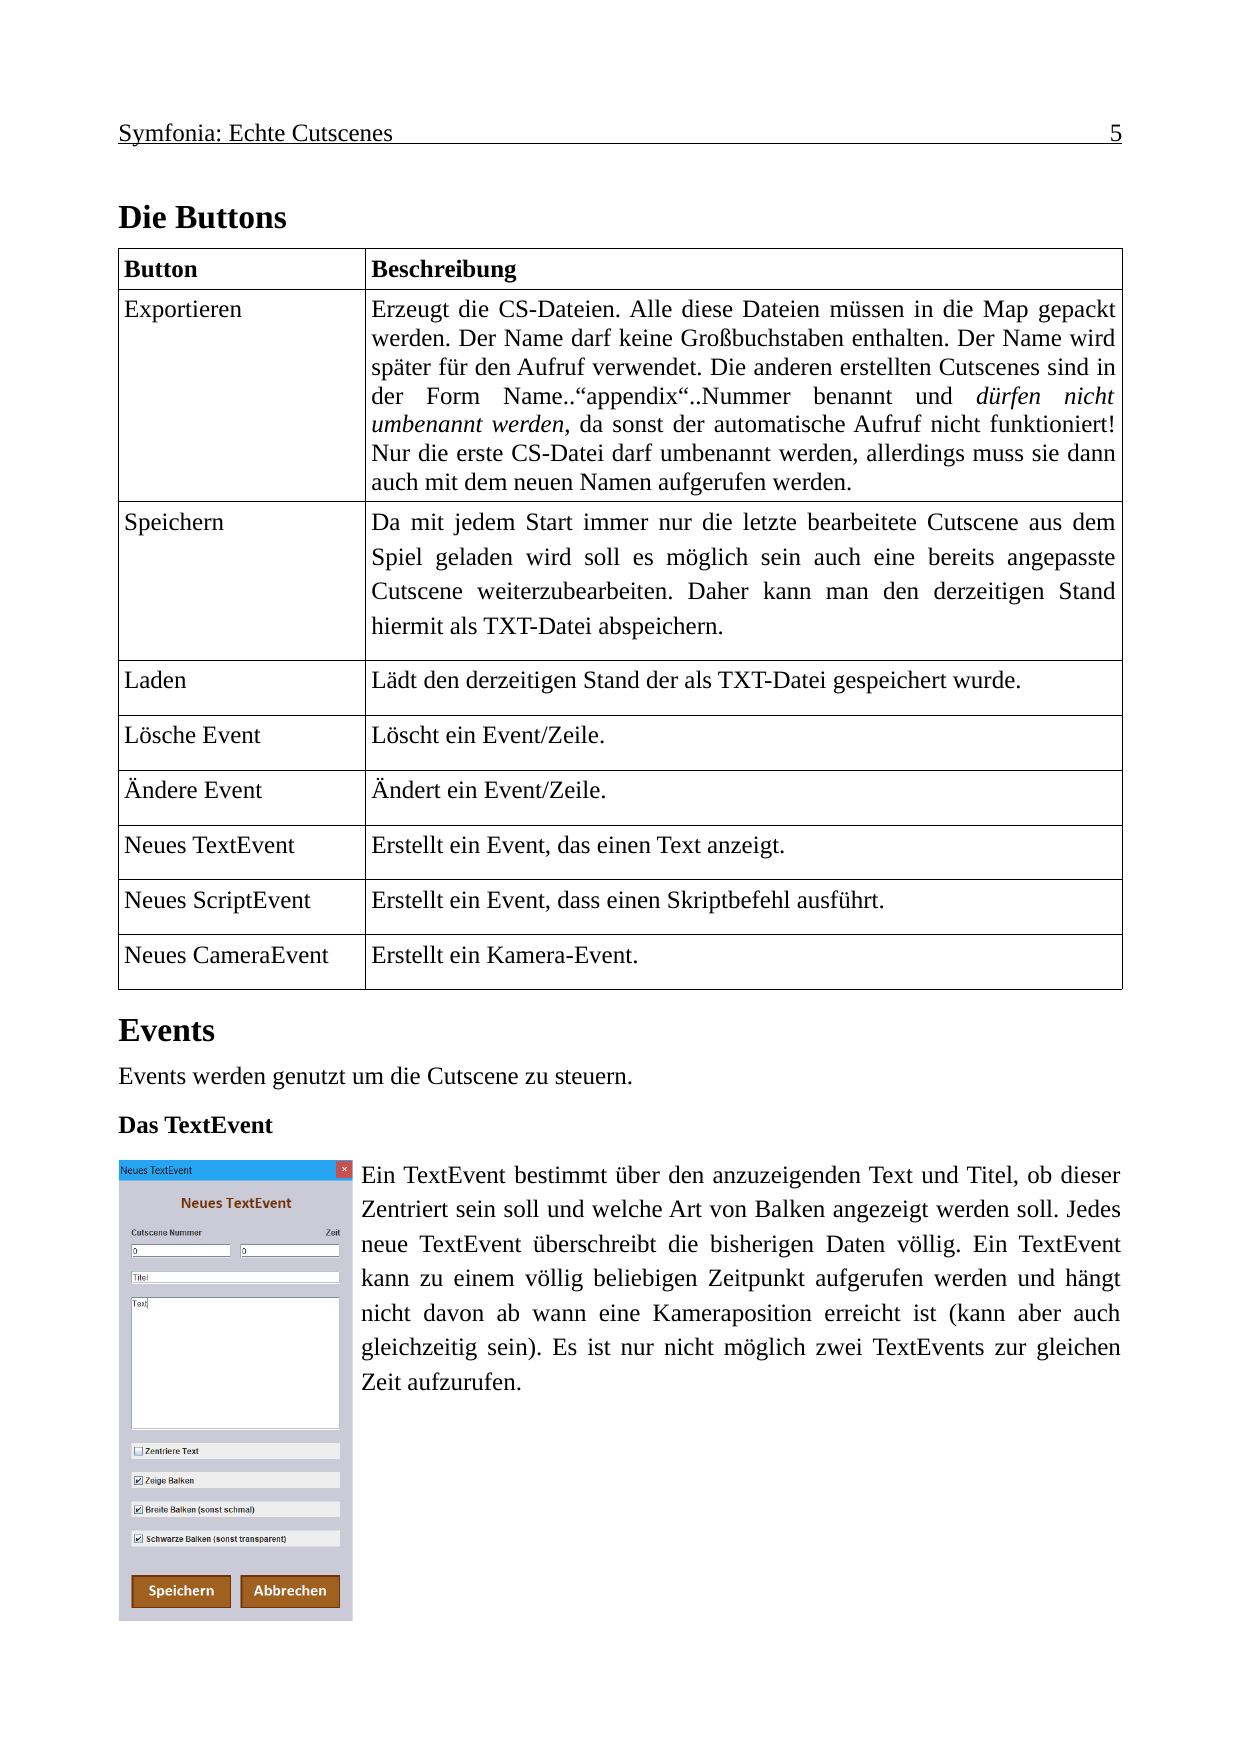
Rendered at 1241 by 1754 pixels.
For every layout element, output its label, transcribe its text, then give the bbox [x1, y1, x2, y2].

table_cell Neues ScriptEvent [119, 880, 365, 934]
subtitle Die Buttons [118, 197, 1122, 236]
table_header [118, 1159, 360, 1631]
text Das TextEvent [118, 1110, 1122, 1139]
subtitle Events [118, 1010, 1122, 1049]
table_cell Erstellt ein Event, das einen Text anzeigt. [366, 826, 1122, 879]
table_header Button [119, 249, 365, 289]
table_cell Speichern [119, 502, 365, 660]
table_cell Erzeugt die CS-Dateien. Alle diese Dateien müssen in die Map gepackt werden. Der Name darf keine Großbuchstaben enthalten. Der Name wird später für den Aufruf verwendet. Die anderen erstellten Cutscenes sind in der Form Name..“appendix“..Nummer benannt und dürfen nicht umbenannt werden, da sonst der automatische Aufruf nicht funktioniert! Nur die erste CS-Datei darf umbenannt werden, allerdings muss sie dann auch mit dem neuen Namen aufgerufen werden. [366, 290, 1122, 501]
picture [118, 1160, 353, 1621]
table_cell Lösche Event [119, 716, 365, 769]
table_cell Exportieren [119, 290, 365, 501]
text Events werden genutzt um die Cutscene zu steuern. [118, 1061, 1122, 1090]
table_cell Neues CameraEvent [119, 935, 365, 989]
table_cell Erstellt ein Event, dass einen Skriptbefehl ausführt. [366, 880, 1122, 934]
table_cell Neues TextEvent [119, 826, 365, 879]
table_cell Erstellt ein Kamera-Event. [366, 935, 1122, 989]
table_cell Laden [119, 661, 365, 715]
table_cell Ändere Event [119, 771, 365, 824]
table_cell Lädt den derzeitigen Stand der als TXT-Datei gespeichert wurde. [366, 661, 1122, 715]
table_cell Löscht ein Event/Zeile. [366, 716, 1122, 769]
table_cell Da mit jedem Start immer nur die letzte bearbeitete Cutscene aus dem Spiel geladen wird soll es möglich sein auch eine bereits angepasste Cutscene weiterzubearbeiten. Daher kann man den derzeitigen Stand hiermit als TXT-Datei abspeichern. [366, 502, 1122, 660]
table_cell Ändert ein Event/Zeile. [366, 771, 1122, 824]
table_header Beschreibung [366, 249, 1122, 289]
table_header Ein TextEvent bestimmt über den anzuzeigenden Text und Titel, ob dieser Zentriert sein soll und welche Art von Balken angezeigt werden soll. Jedes neue TextEvent überschreibt die bisherigen Daten völlig. Ein TextEvent kann zu einem völlig beliebigen Zeitpunkt aufgerufen werden und hängt nicht davon ab wann eine Kameraposition erreicht ist (kann aber auch gleichzeitig sein). Es ist nur nicht möglich zwei TextEvents zur gleichen Zeit aufzurufen. [360, 1159, 1122, 1631]
